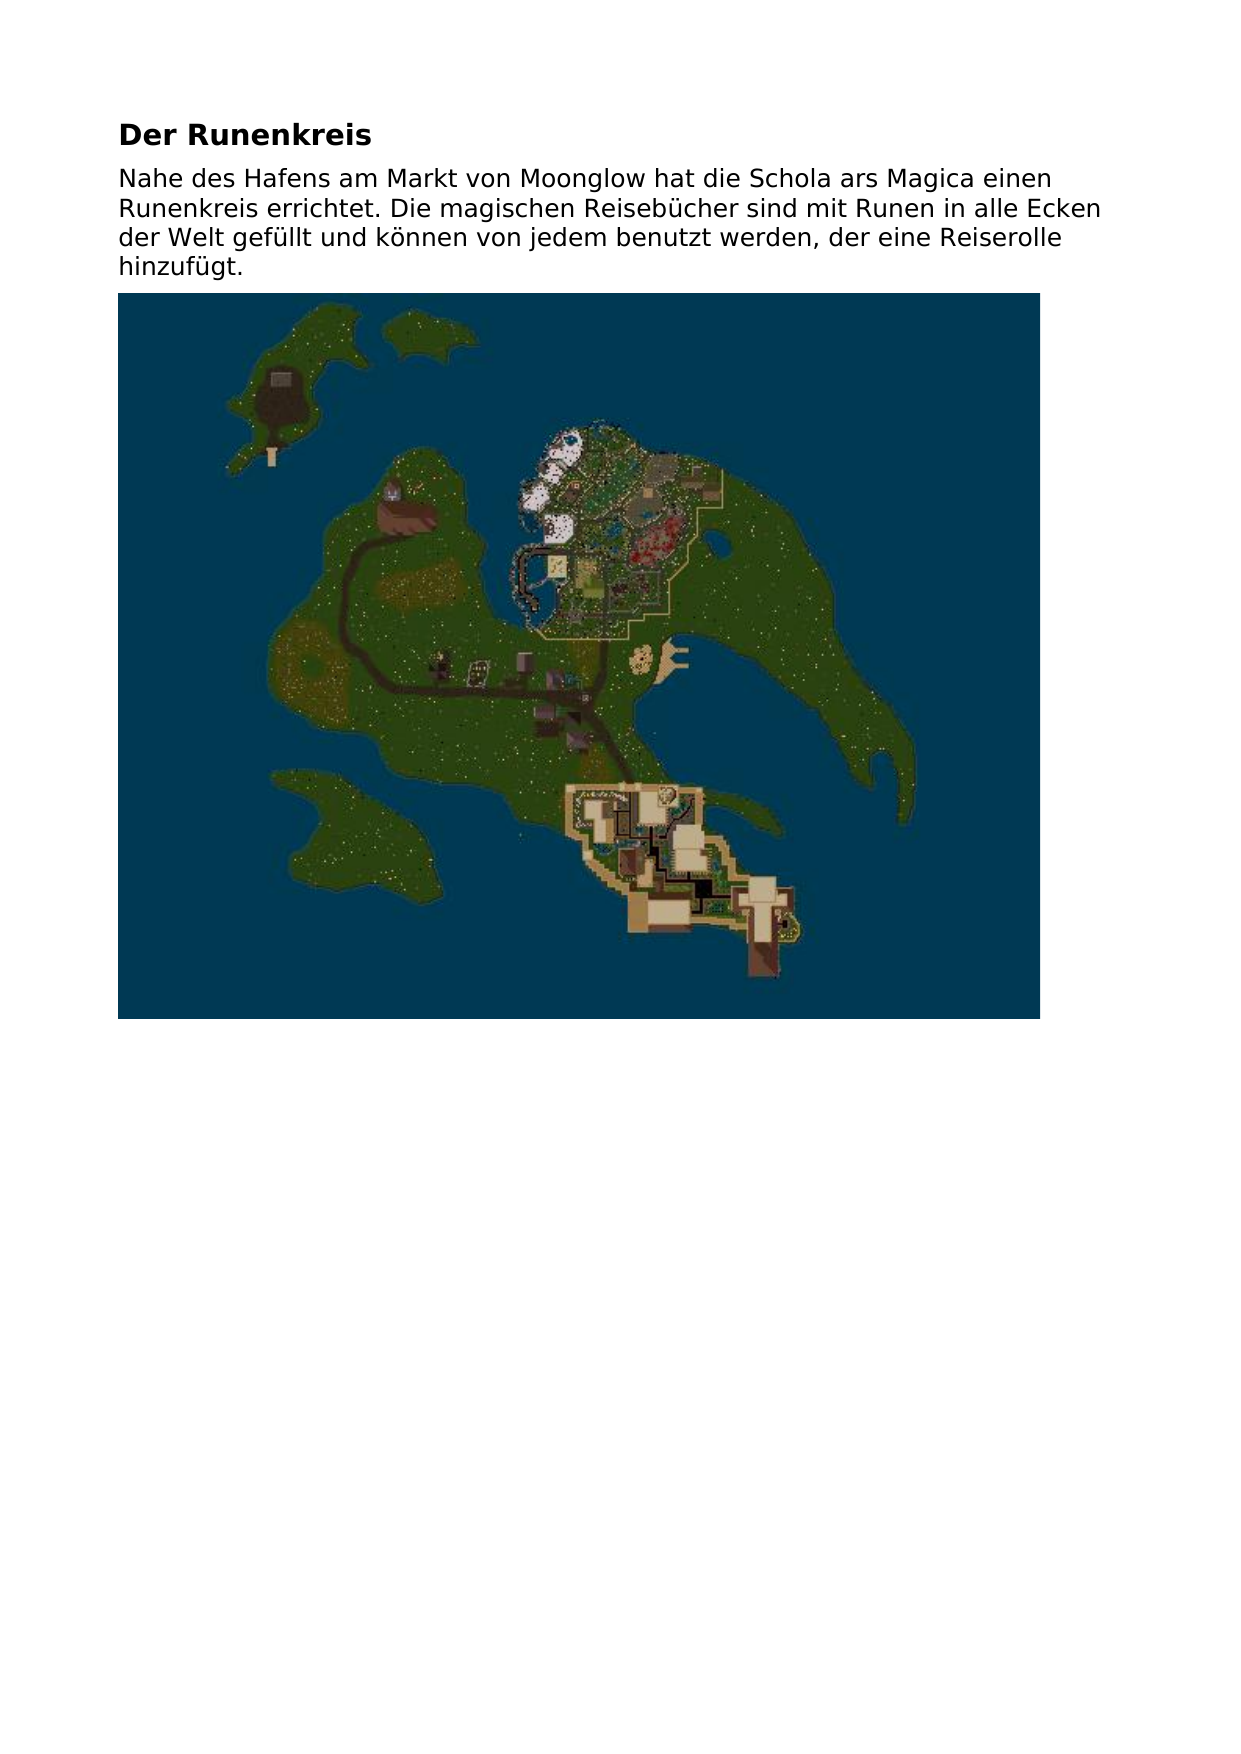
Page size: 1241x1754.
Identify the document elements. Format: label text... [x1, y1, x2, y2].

picture [679, 774, 693, 779]
picture [324, 383, 329, 391]
picture [267, 418, 918, 983]
picture [219, 300, 375, 488]
picture [313, 733, 323, 737]
picture [279, 603, 288, 609]
picture [720, 934, 730, 939]
picture [775, 799, 780, 807]
picture [326, 406, 330, 417]
picture [294, 307, 304, 312]
picture [268, 769, 444, 906]
picture [329, 504, 337, 514]
subtitle Der Runenkreis [118, 118, 1122, 152]
picture [332, 393, 338, 400]
picture [360, 782, 374, 792]
text Nahe des Hafens am Markt von Moonglow hat die Schola ars Magica einen Runenkreis errichtet. Die magischen Reisebücher sind mit Runen in alle Ecken der Welt gefüllt und können von jedem benutzt werden, der eine Reiserolle hinzufügt. [118, 164, 1122, 281]
picture [381, 308, 482, 368]
picture [293, 816, 299, 823]
